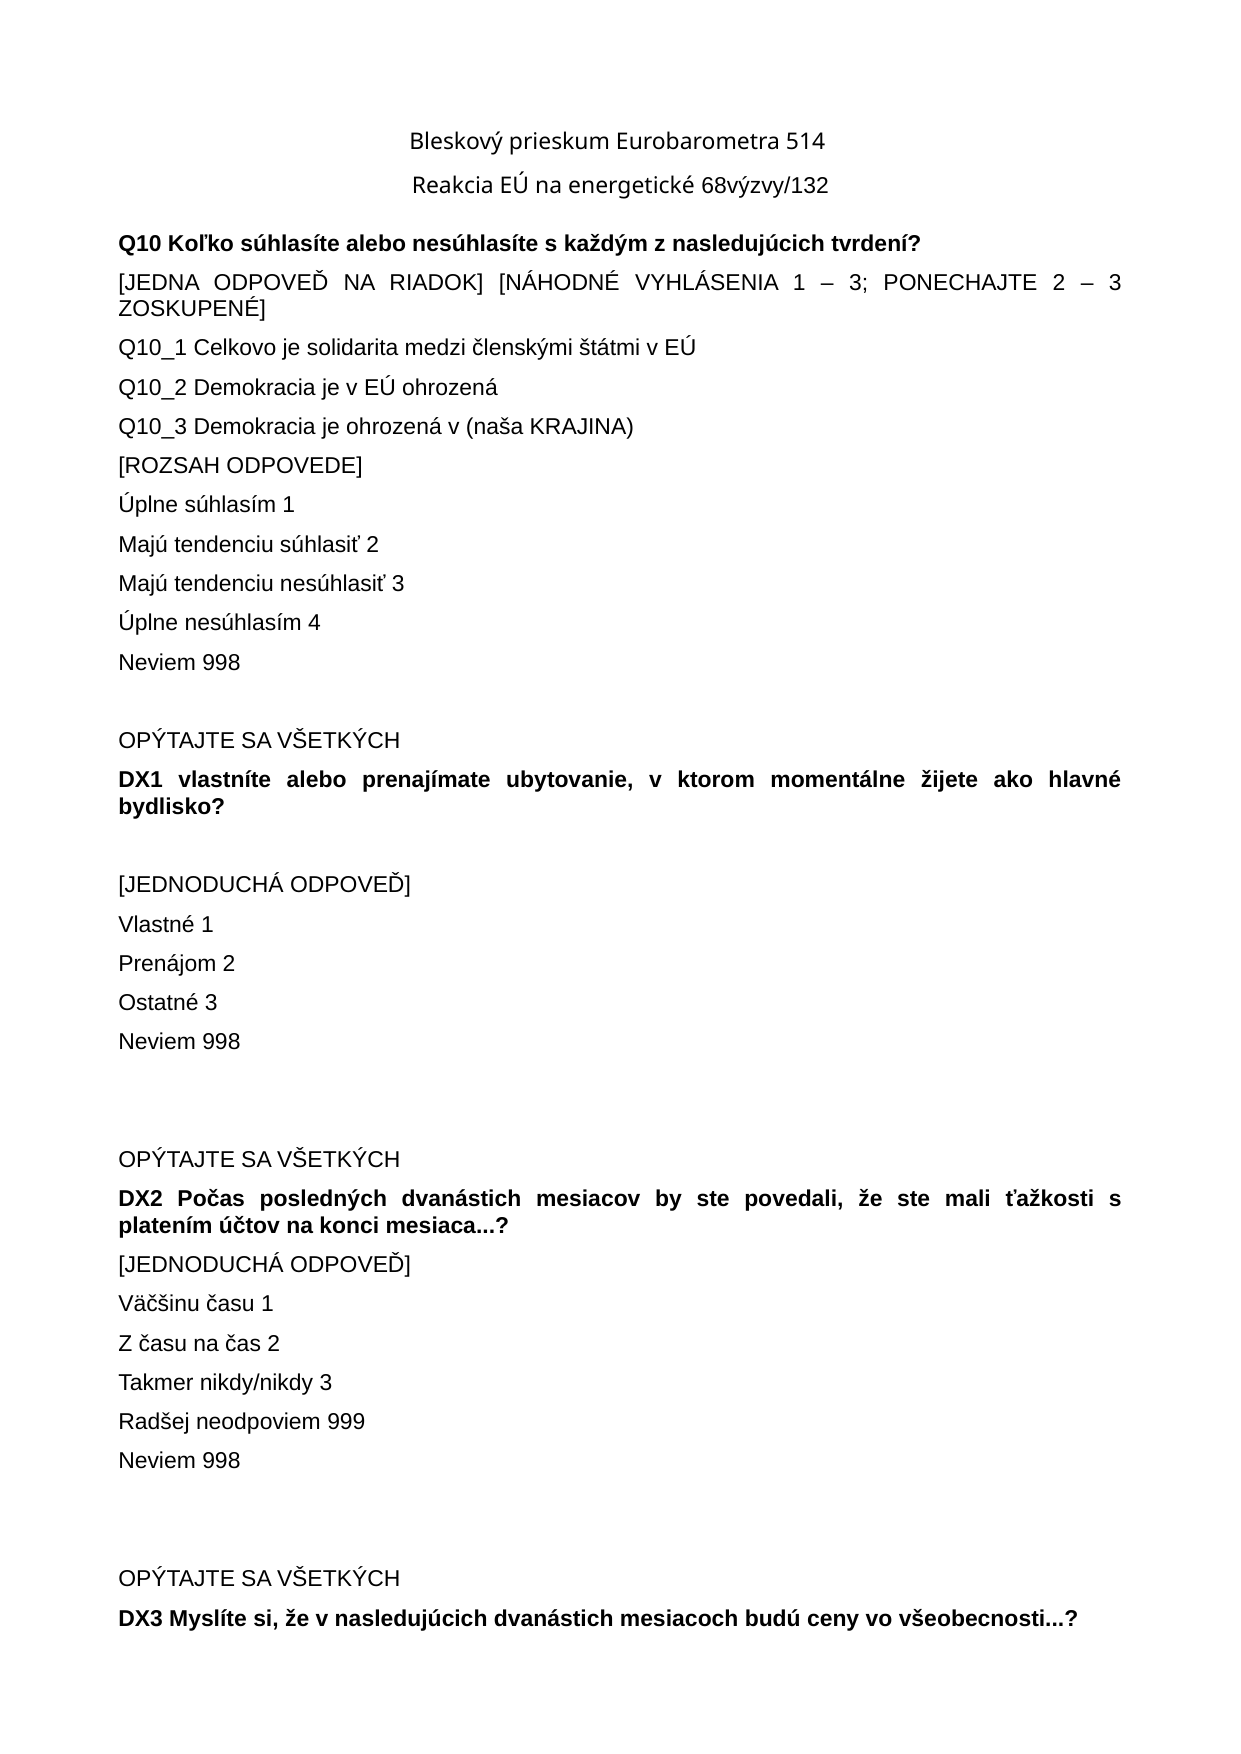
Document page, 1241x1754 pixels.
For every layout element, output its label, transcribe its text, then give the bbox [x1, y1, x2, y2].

text OPÝTAJTE SA VŠETKÝCH [118, 727, 1122, 753]
text [JEDNODUCHÁ ODPOVEĎ] [118, 871, 1122, 898]
text Z času na čas 2 [118, 1329, 1122, 1356]
text Neviem 998 [118, 648, 1122, 675]
text Majú tendenciu nesúhlasiť 3 [118, 570, 1122, 596]
text Q10_3 Demokracia je ohrozená v (naša KRAJINA) [118, 413, 1122, 439]
text DX1 vlastníte alebo prenajímate ubytovanie, v ktorom momentálne žijete ako hlavné bydlisko? [118, 766, 1122, 819]
text Q10_2 Demokracia je v EÚ ohrozená [118, 374, 1122, 400]
text DX2 Počas posledných dvanástich mesiacov by ste povedali, že ste mali ťažkosti s platením účtov na konci mesiaca...? [118, 1185, 1122, 1238]
text Úplne nesúhlasím 4 [118, 609, 1122, 636]
text Radšej neodpoviem 999 [118, 1408, 1122, 1434]
text Q10_1 Celkovo je solidarita medzi členskými štátmi v EÚ [118, 334, 1122, 361]
text [JEDNODUCHÁ ODPOVEĎ] [118, 1251, 1122, 1277]
text DX3 Myslíte si, že v nasledujúcich dvanástich mesiacoch budú ceny vo všeobecnosti...? [118, 1604, 1122, 1631]
text [JEDNA ODPOVEĎ NA RIADOK] [NÁHODNÉ VYHLÁSENIA 1 – 3; PONECHAJTE 2 – 3 ZOSKUPENÉ] [118, 269, 1122, 321]
text [ROZSAH ODPOVEDE] [118, 452, 1122, 478]
text Ostatné 3 [118, 989, 1122, 1015]
text Neviem 998 [118, 1028, 1122, 1055]
text OPÝTAJTE SA VŠETKÝCH [118, 1146, 1122, 1172]
text Úplne súhlasím 1 [118, 491, 1122, 518]
text Q10 Koľko súhlasíte alebo nesúhlasíte s každým z nasledujúcich tvrdení? [118, 229, 1122, 256]
text OPÝTAJTE SA VŠETKÝCH [118, 1565, 1122, 1592]
text Takmer nikdy/nikdy 3 [118, 1369, 1122, 1395]
text Prenájom 2 [118, 950, 1122, 976]
text Majú tendenciu súhlasiť 2 [118, 531, 1122, 557]
text Väčšinu času 1 [118, 1290, 1122, 1317]
text Vlastné 1 [118, 911, 1122, 937]
text Neviem 998 [118, 1447, 1122, 1474]
